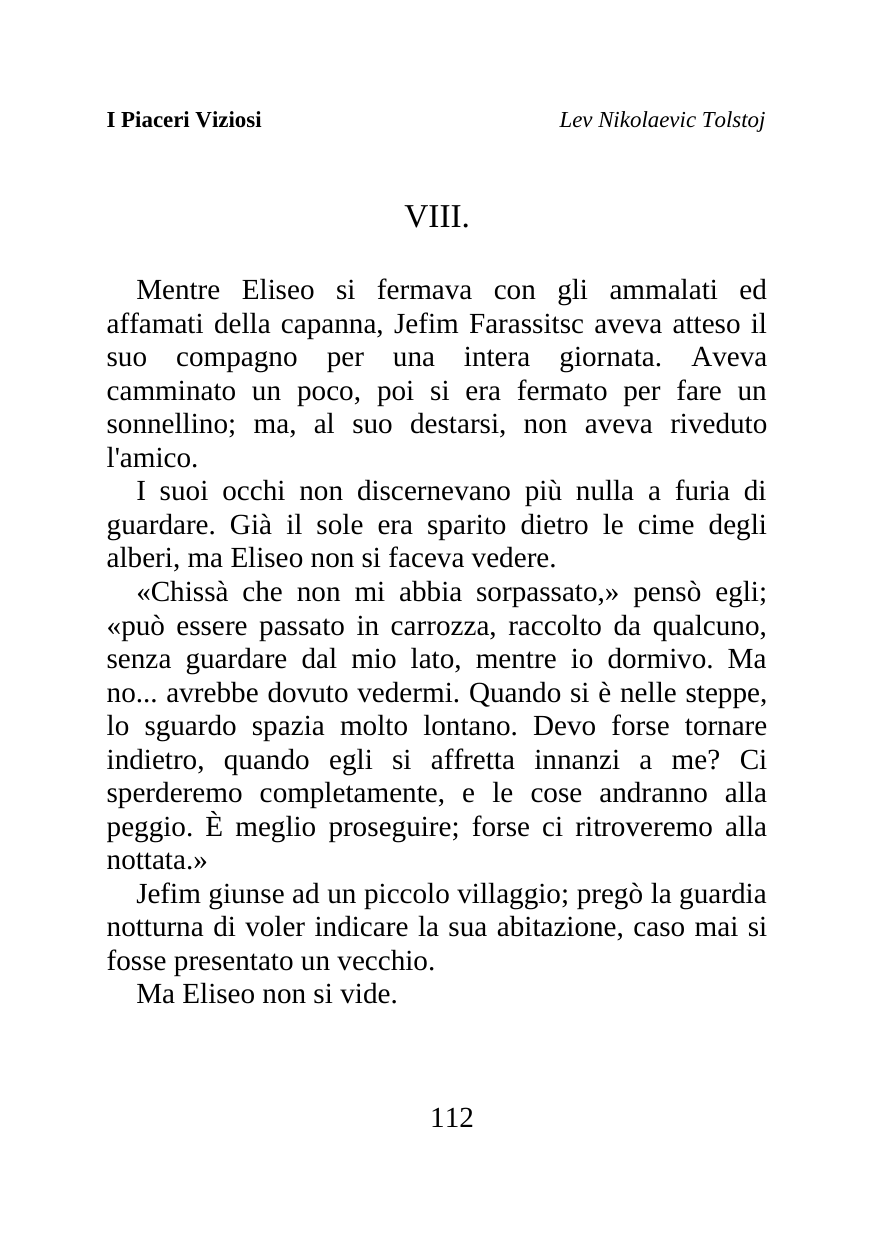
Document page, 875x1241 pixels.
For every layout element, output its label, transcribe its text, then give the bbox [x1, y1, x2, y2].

text Mentre Eliseo si fermava con gli ammalati ed affamati della capanna, Jefim Farassitsc aveva atteso il suo compagno per una intera giornata. Aveva camminato un poco, poi si era fermato per fare un sonnellino; ma, al suo destarsi, non aveva riveduto l'amico. [106, 272, 768, 473]
text Ma Eliseo non si vide. [106, 977, 768, 1010]
text «Chissà che non mi abbia sorpassato,» pensò egli; «può essere passato in carrozza, raccolto da qualcuno, senza guardare dal mio lato, mentre io dormivo. Ma no... avrebbe dovuto vedermi. Quando si è nelle steppe, lo sguardo spazia molto lontano. Devo forse tornare indietro, quando egli si affretta innanzi a me? Ci sperderemo completamente, e le cose andranno alla peggio. È meglio proseguire; forse ci ritroveremo alla nottata.» [106, 574, 768, 876]
subtitle VIII. [106, 196, 768, 235]
text I suoi occhi non discernevano più nulla a furia di guardare. Già il sole era sparito dietro le cime degli alberi, ma Eliseo non si faceva vedere. [106, 473, 768, 574]
text Jefim giunse ad un piccolo villaggio; pregò la guardia notturna di voler indicare la sua abitazione, caso mai si fosse presentato un vecchio. [106, 876, 768, 977]
